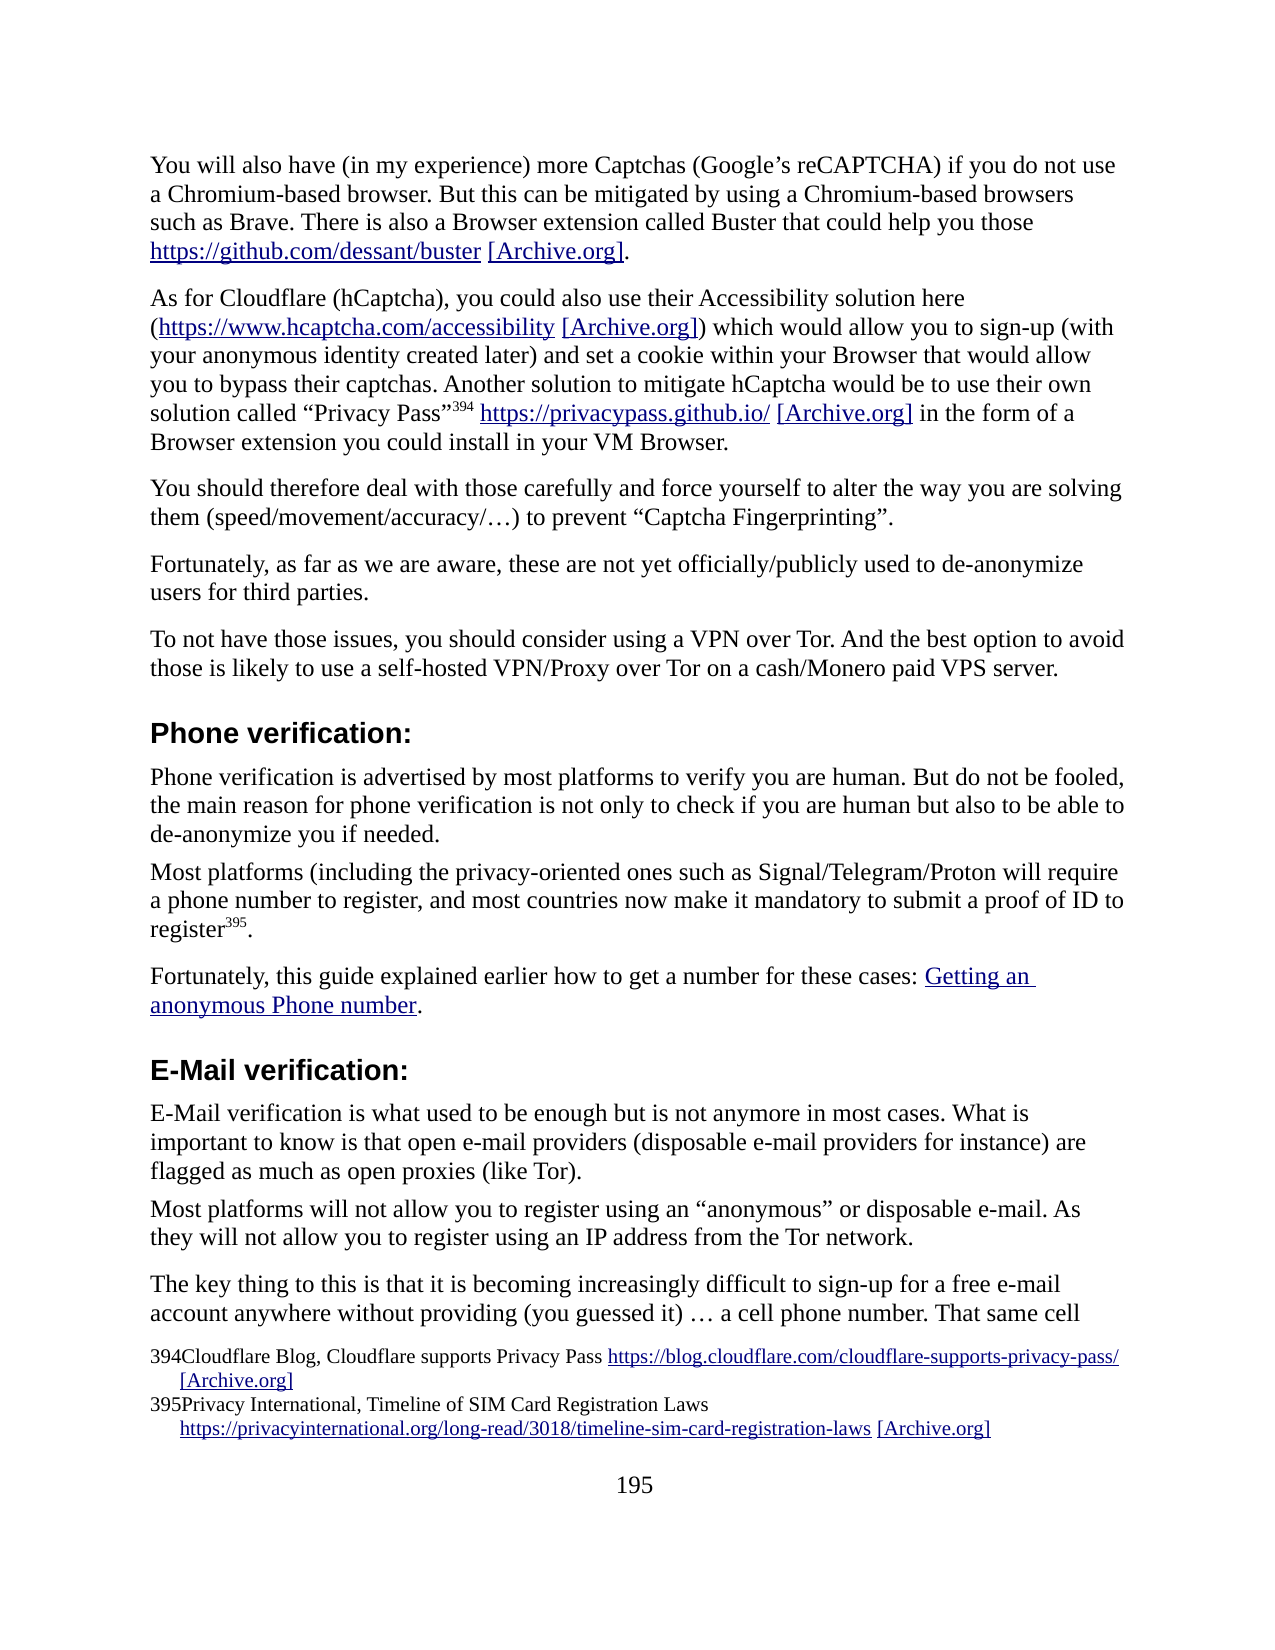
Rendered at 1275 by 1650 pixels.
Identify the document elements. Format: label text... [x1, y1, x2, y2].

text Fortunately, as far as we are aware, these are not yet officially/publicly used to de-anonymize users for third parties. [150, 549, 1125, 606]
subtitle E-Mail verification: [150, 1052, 1125, 1086]
text E-Mail verification is what used to be enough but is not anymore in most cases. What is important to know is that open e-mail providers (disposable e-mail providers for instance) are flagged as much as open proxies (like Tor). [150, 1098, 1125, 1185]
text To not have those issues, you should consider using a VPN over Tor. And the best option to avoid those is likely to use a self-hosted VPN/Proxy over Tor on a cash/Monero paid VPS server. [150, 624, 1125, 682]
text Cloudflare Blog, Cloudflare supports Privacy Pass https://blog.cloudflare.com/cloudflare-supports-privacy-pass/ [Archive.org] [150, 1344, 1125, 1392]
text As for Cloudflare (hCaptcha), you could also use their Accessibility solution here (https://www.hcaptcha.com/accessibility [Archive.org]) which would allow you to sign-up (with your anonymous identity created later) and set a cookie within your Browser that would allow you to bypass their captchas. Another solution to mitigate hCaptcha would be to use their own solution called “Privacy Pass” https://privacypass.github.io/ [Archive.org] in the form of a Browser extension you could install in your VM Browser. [150, 283, 1125, 455]
text Fortunately, this guide explained earlier how to get a number for these cases: Getting an anonymous Phone number. [150, 961, 1125, 1018]
text Phone verification is advertised by most platforms to verify you are human. But do not be fooled, the main reason for phone verification is not only to check if you are human but also to be able to de-anonymize you if needed. [150, 762, 1125, 848]
text Privacy International, Timeline of SIM Card Registration Laws https://privacyinternational.org/long-read/3018/timeline-sim-card-registration-laws [Archive.org] [150, 1392, 1125, 1440]
text You will also have (in my experience) more Captchas (Google’s reCAPTCHA) if you do not use a Chromium-based browser. But this can be mitigated by using a Chromium-based browsers such as Brave. There is also a Browser extension called Buster that could help you those https://github.com/dessant/buster [Archive.org]. [150, 150, 1125, 265]
text You should therefore deal with those carefully and force yourself to alter the way you are solving them (speed/movement/accuracy/…) to prevent “Captcha Fingerprinting”. [150, 473, 1125, 531]
text Most platforms will not allow you to register using an “anonymous” or disposable e-mail. As they will not allow you to register using an IP address from the Tor network. [150, 1194, 1125, 1251]
subtitle Phone verification: [150, 716, 1125, 749]
text The key thing to this is that it is becoming increasingly difficult to sign-up for a free e-mail account anywhere without providing (you guessed it) … a cell phone number. That same cell [150, 1269, 1125, 1327]
text Most platforms (including the privacy-oriented ones such as Signal/Telegram/Proton will require a phone number to register, and most countries now make it mandatory to submit a proof of ID to register. [150, 857, 1125, 943]
